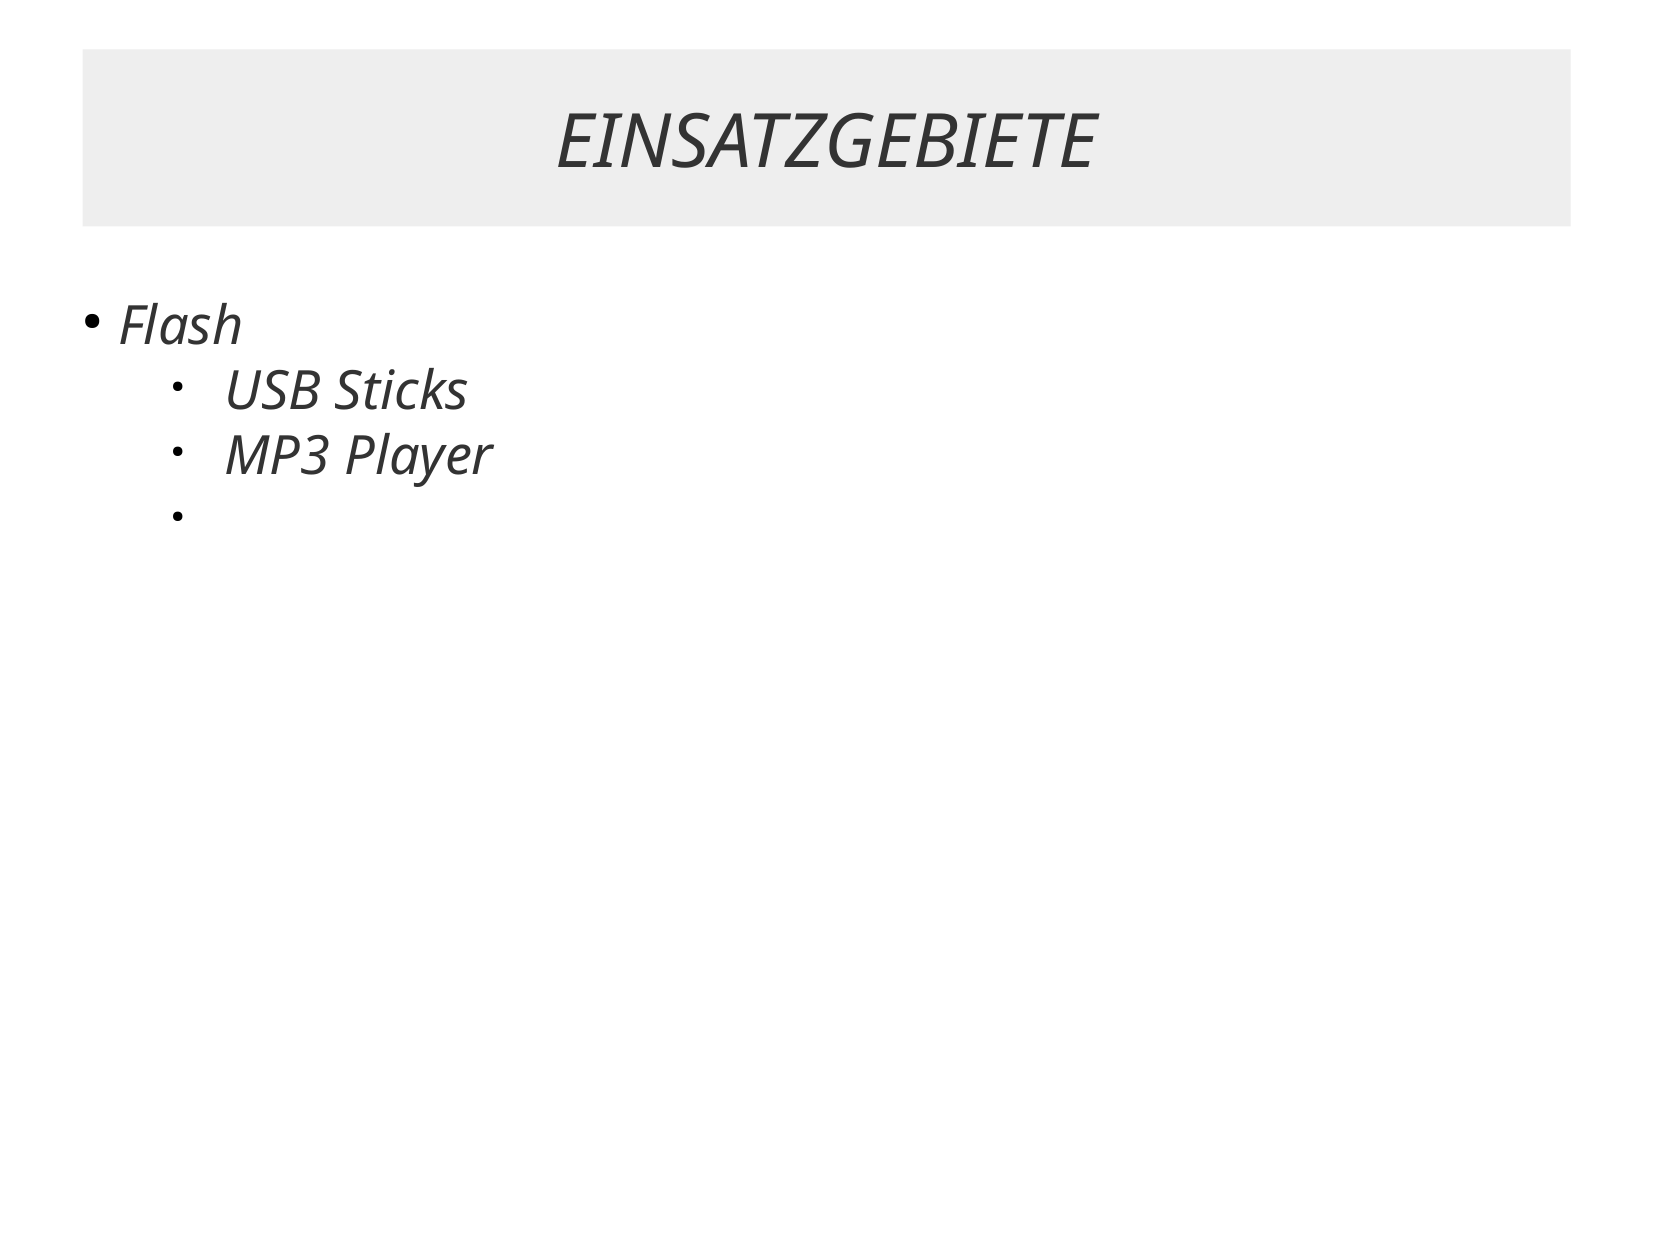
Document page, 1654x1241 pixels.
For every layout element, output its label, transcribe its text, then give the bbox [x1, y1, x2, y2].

text_box Flash USB Sticks MP3 Player [82, 290, 1571, 1010]
text_box EINSATZGEBIETE [82, 49, 1571, 227]
